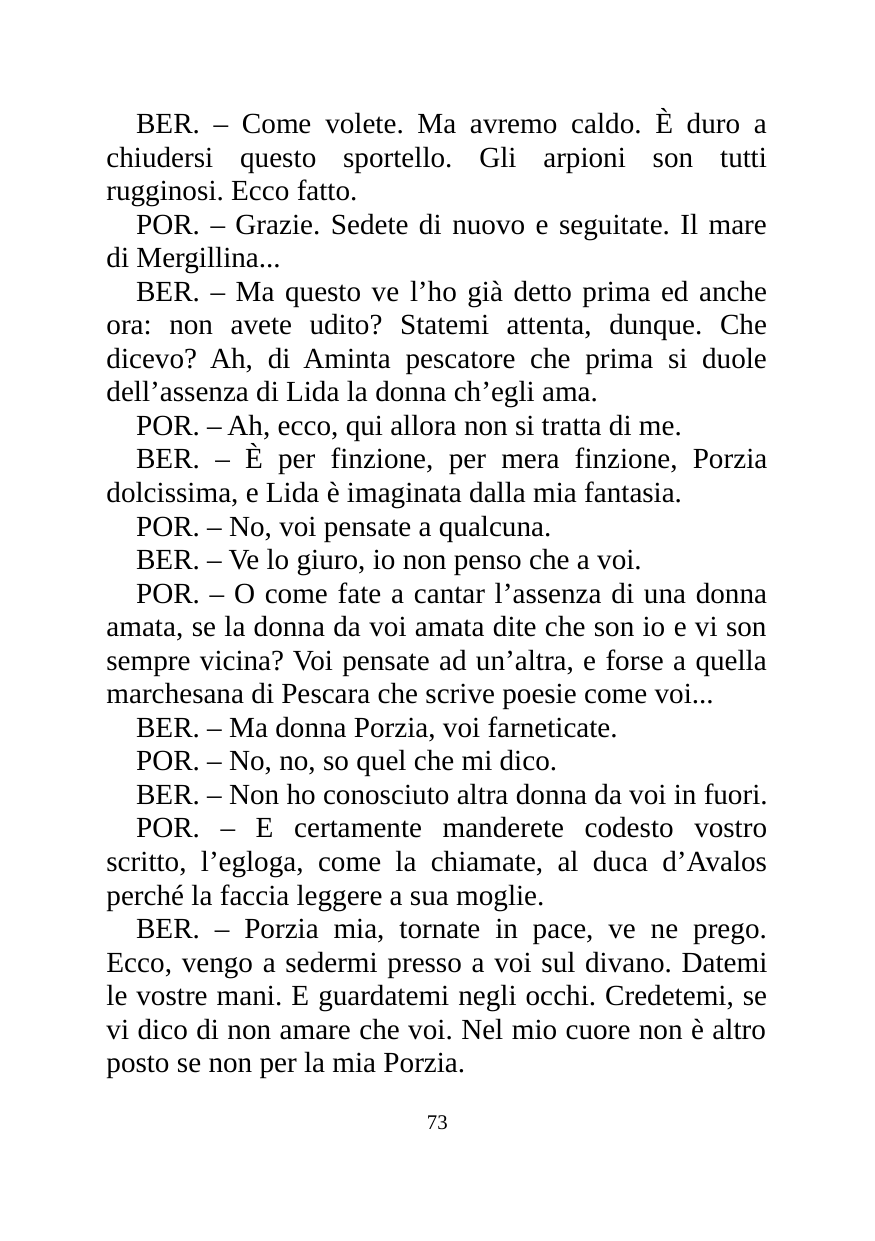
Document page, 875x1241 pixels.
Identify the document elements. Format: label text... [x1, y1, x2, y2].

text POR. – No, no, so quel che mi dico. [106, 743, 768, 777]
text BER. – Come volete. Ma avremo caldo. È duro a chiudersi questo sportello. Gli arpioni son tutti rugginosi. Ecco fatto. [106, 106, 768, 207]
text BER. – Ma donna Porzia, voi farneticate. [106, 710, 768, 743]
text POR. – O come fate a cantar l’assenza di una donna amata, se la donna da voi amata dite che son io e vi son sempre vicina? Voi pensate ad un’altra, e forse a quella marchesana di Pescara che scrive poesie come voi... [106, 576, 768, 710]
text POR. – No, voi pensate a qualcuna. [106, 509, 768, 542]
text BER. – Porzia mia, tornate in pace, ve ne prego. Ecco, vengo a sedermi presso a voi sul divano. Datemi le vostre mani. E guardatemi negli occhi. Credetemi, se vi dico di non amare che voi. Nel mio cuore non è altro posto se non per la mia Porzia. [106, 911, 768, 1079]
text POR. – Ah, ecco, qui allora non si tratta di me. [106, 408, 768, 442]
text BER. – Non ho conosciuto altra donna da voi in fuori. [106, 777, 768, 811]
text BER. – Ma questo ve l’ho già detto prima ed anche ora: non avete udito? Statemi attenta, dunque. Che dicevo? Ah, di Aminta pescatore che prima si duole dell’assenza di Lida la donna ch’egli ama. [106, 274, 768, 408]
text POR. – Grazie. Sedete di nuovo e seguitate. Il mare di Mergillina... [106, 207, 768, 274]
text POR. – E certamente manderete codesto vostro scritto, l’egloga, come la chiamate, al duca d’Avalos perché la faccia leggere a sua moglie. [106, 811, 768, 911]
text BER. – È per finzione, per mera finzione, Porzia dolcissima, e Lida è imaginata dalla mia fantasia. [106, 442, 768, 509]
text BER. – Ve lo giuro, io non penso che a voi. [106, 542, 768, 576]
